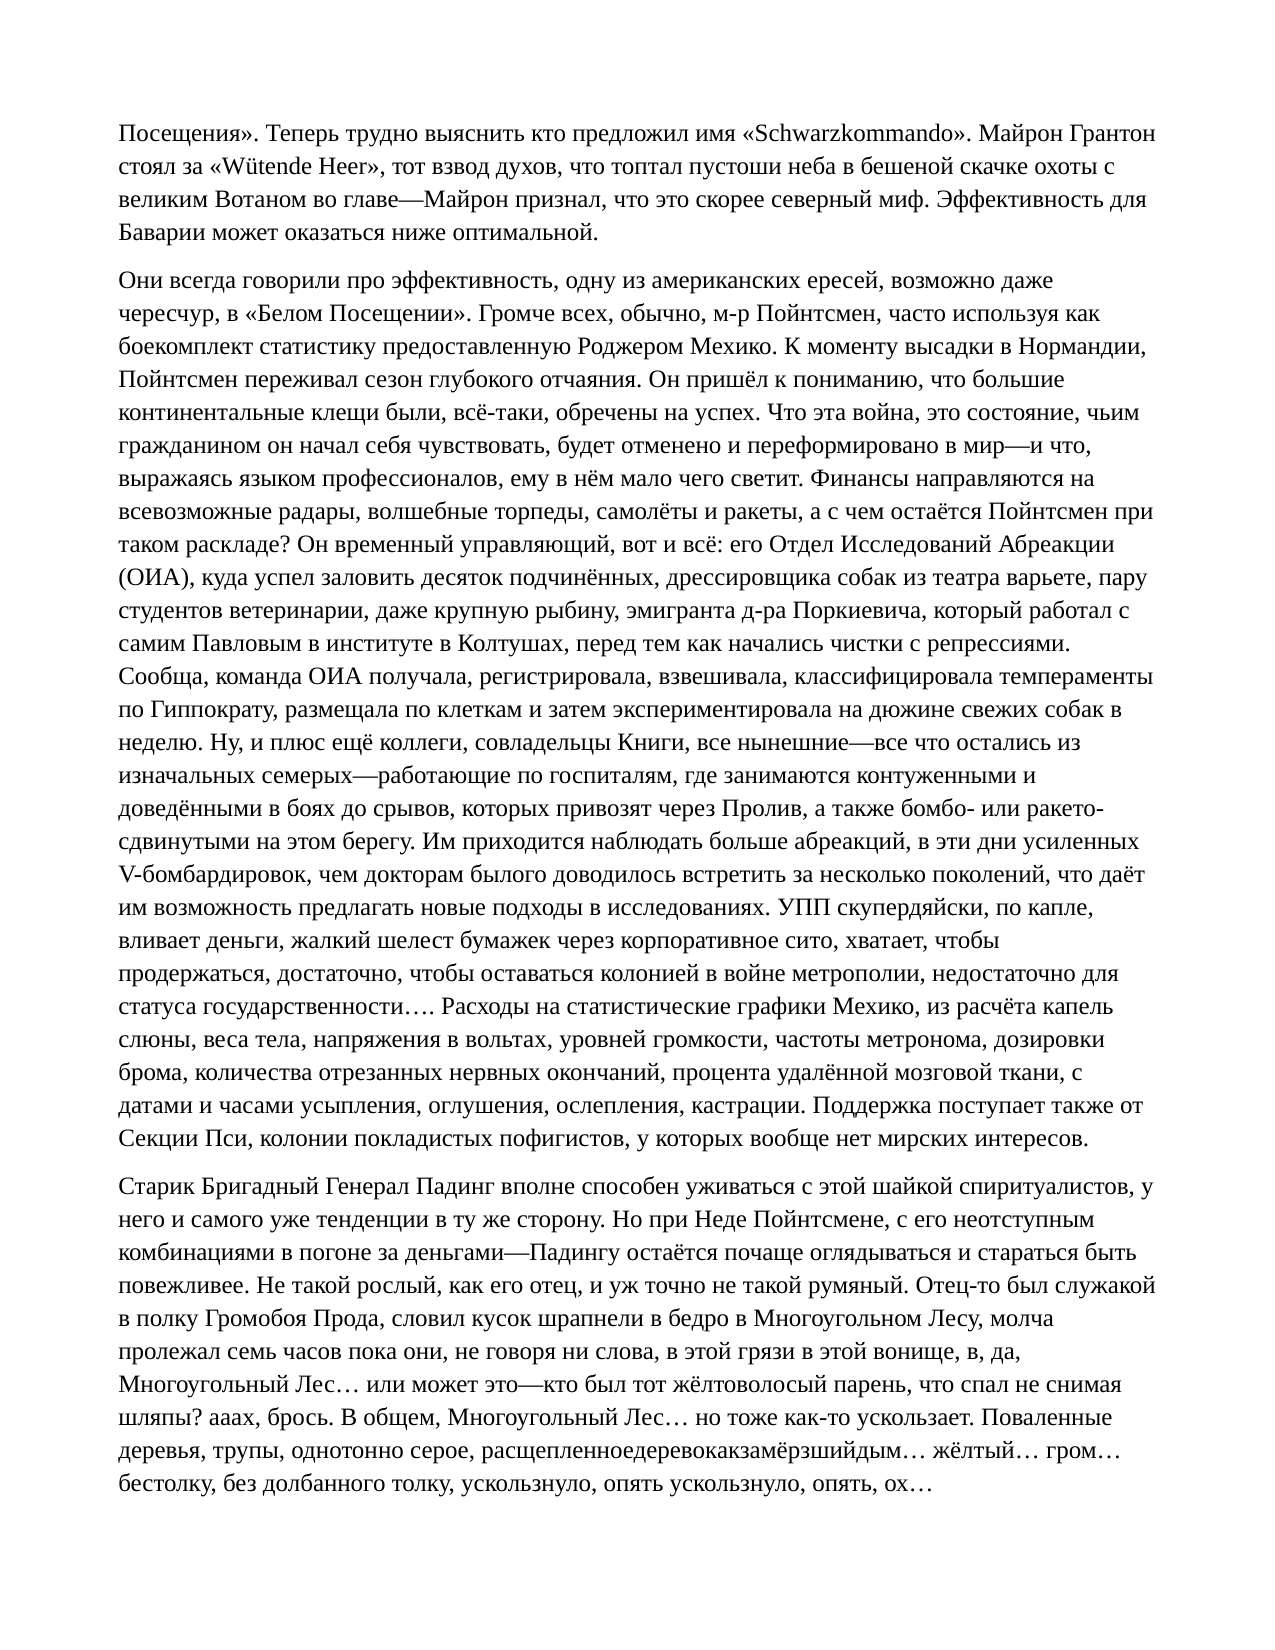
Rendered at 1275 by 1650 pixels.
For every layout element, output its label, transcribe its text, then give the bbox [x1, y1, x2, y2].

text Они всегда говорили про эффективность, одну из американских ересей, возможно даже чересчур, в «Белом Посещении». Громче всех, обычно, м-р Пойнтсмен, часто используя как боекомплект статистику предоставленную Роджером Мехико. К моменту высадки в Нормандии, Пойнтсмен переживал сезон глубокого отчаяния. Он пришёл к пониманию, что большие континентальные клещи были, всё-таки, обречены на успех. Что эта война, это состояние, чьим гражданином он начал себя чувствовать, будет отменено и переформировано в мир—и что, выражаясь языком профессионалов, ему в нём мало чего светит. Финансы направляются на всевозможные радары, волшебные торпеды, самолёты и ракеты, а с чем остаётся Пойнтсмен при таком раскладе? Он временный управляющий, вот и всё: его Отдел Исследований Абреакции (ОИА), куда успел заловить десяток подчинённых, дрессировщика собак из театра варьете, пару студентов ветеринарии, даже крупную рыбину, эмигранта д-ра Поркиевича, который работал с самим Павловым в институте в Колтушах, перед тем как начались чистки с репрессиями. Сообща, команда ОИА получала, регистрировала, взвешивала, классифицировала темпераменты по Гиппократу, размещала по клеткам и затем экспериментировала на дюжине свежих собак в неделю. Ну, и плюс ещё коллеги, совладельцы Книги, все нынешние—все что остались из изначальных семерых—работающие по госпиталям, где занимаются контуженными и доведёнными в боях до срывов, которых привозят через Пролив, а также бомбо- или ракето-сдвинутыми на этом берегу. Им приходится наблюдать больше абреакций, в эти дни усиленных V-бомбардировок, чем докторам былого доводилось встретить за несколько поколений, что даёт им возможность предлагать новые подходы в исследованиях. УПП скупердяйски, по капле, вливает деньги, жалкий шелест бумажек через корпоративное сито, хватает, чтобы продержаться, достаточно, чтобы оставаться колонией в войне метрополии, недостаточно для статуса государственности…. Расходы на статистические графики Мехико, из расчёта капель слюны, веса тела, напряжения в вольтах, уровней громкости, частоты метронома, дозировки брома, количества отрезанных нервных окончаний, процента удалённой мозговой ткани, с датами и часами усыпления, оглушения, ослепления, кастрации. Поддержка поступает также от Секции Пси, колонии покладистых пофигистов, у которых вообще нет мирских интересов. [118, 265, 1157, 1152]
text Старик Бригадный Генерал Падинг вполне способен уживаться с этой шайкой спиритуалистов, у него и самого уже тенденции в ту же сторону. Но при Неде Пойнтсмене, с его неотступным комбинациями в погоне за деньгами—Падингу остаётся почаще оглядываться и стараться быть повежливее. Не такой рослый, как его отец, и уж точно не такой румяный. Отец-то был служакой в полку Громобоя Прода, словил кусок шрапнели в бедро в Многоугольном Лесу, молча пролежал семь часов пока они, не говоря ни слова, в этой грязи в этой вонище, в, да, Многоугольный Лес… или может это—кто был тот жёлтоволосый парень, что спал не снимая шляпы? ааах, брось. В общем, Многоугольный Лес… но тоже как-то ускользает. Поваленные деревья, трупы, однотонно серое, расщепленноедеревокакзамёрзшийдым… жёлтый… гром… бестолку, без долбанного толку, ускользнуло, опять ускользнуло, опять, ох… [118, 1171, 1157, 1497]
text Посещения». Теперь трудно выяснить кто предложил имя «Schwarzkommando». Майрон Грантон стоял за «Wütende Heer», тот взвод духов, что топтал пустоши неба в бешеной скачке охоты с великим Вотаном во главе—Майрон признал, что это скорее северный миф. Эффективность для Баварии может оказаться ниже оптимальной. [118, 118, 1157, 246]
